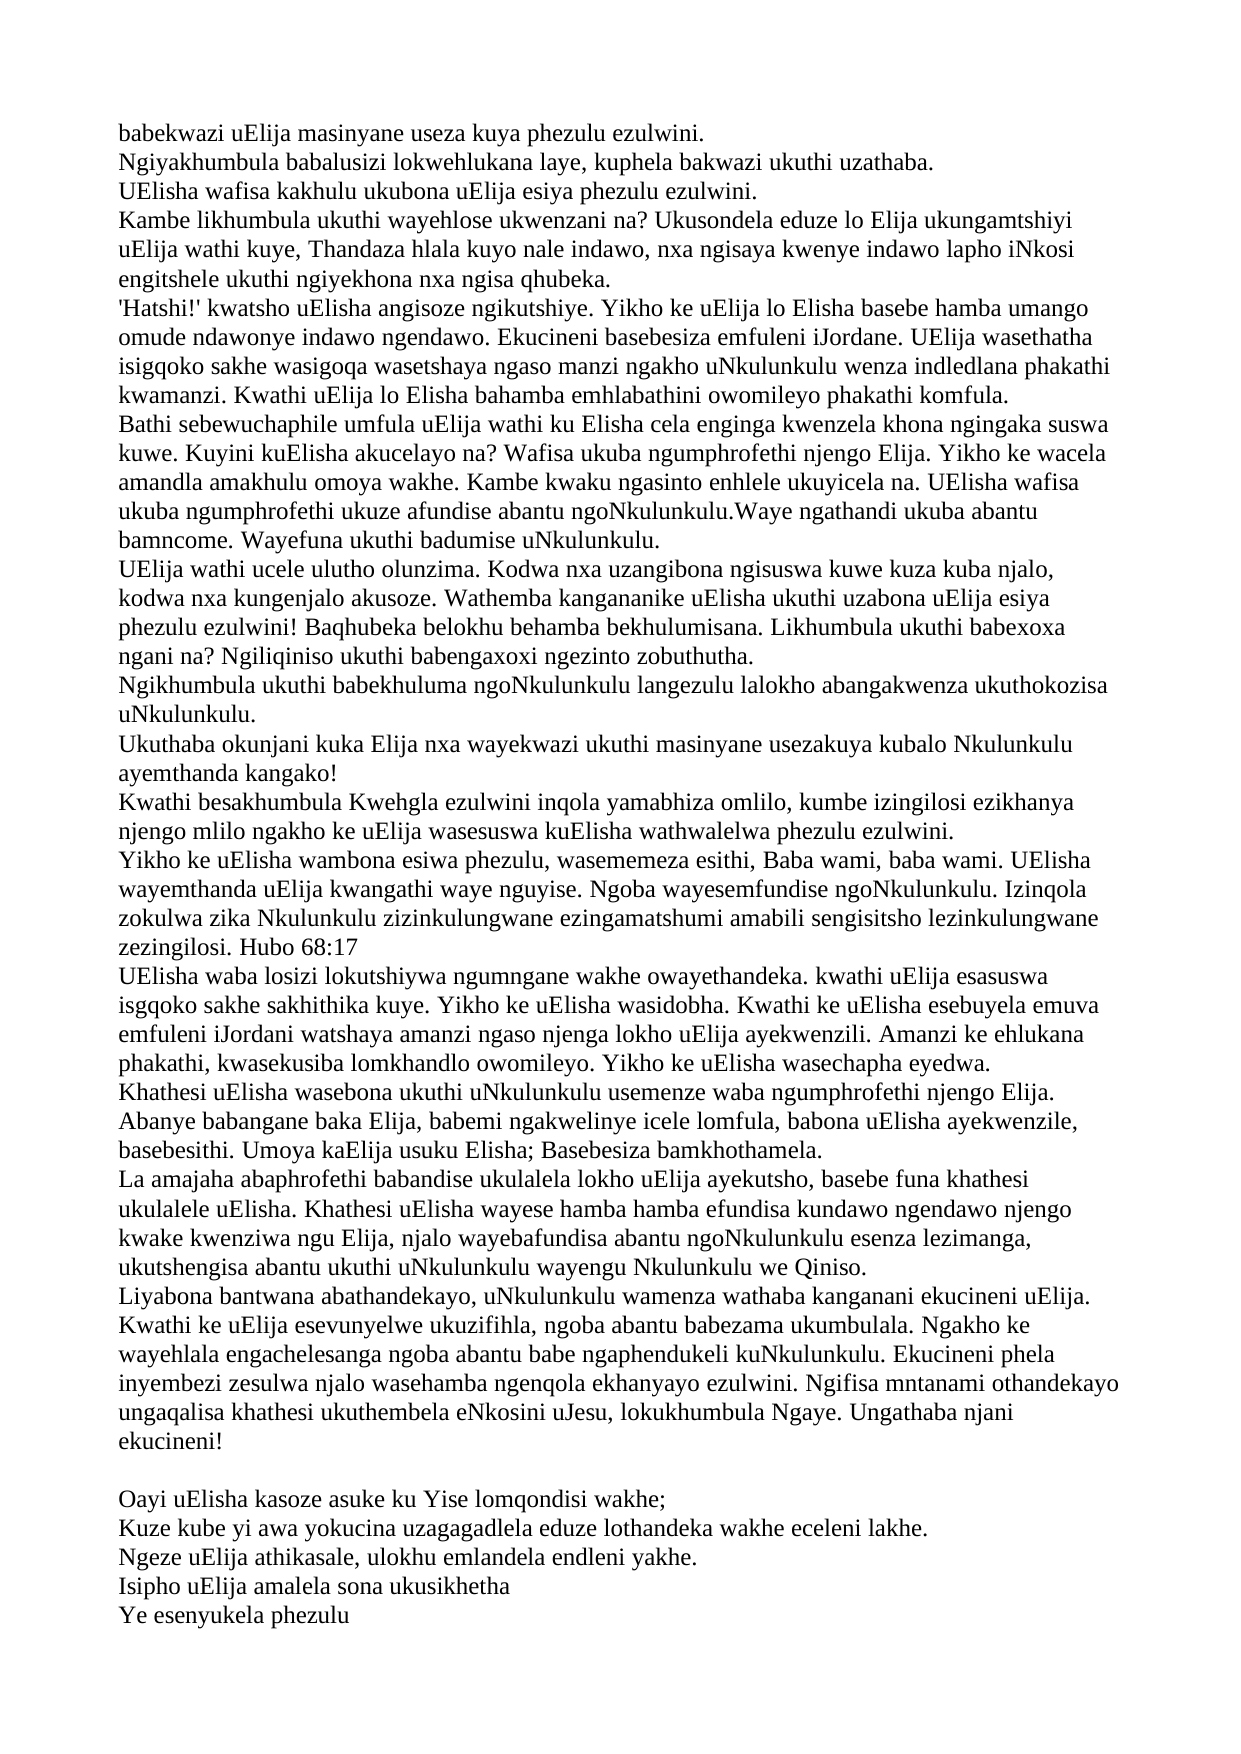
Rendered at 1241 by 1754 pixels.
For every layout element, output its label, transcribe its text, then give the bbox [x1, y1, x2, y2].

text Ye esenyukela phezulu [118, 1600, 1122, 1629]
text Bathi sebewuchaphile umfula uElija wathi ku Elisha cela enginga kwenzela khona ngingaka suswa kuwe. Kuyini kuElisha akucelayo na? Wafisa ukuba ngumphrofethi njengo Elija. Yikho ke wacela amandla amakhulu omoya wakhe. Kambe kwaku ngasinto enhlele ukuyicela na. UElisha wafisa ukuba ngumphrofethi ukuze afundise abantu ngoNkulunkulu.Waye ngathandi ukuba abantu bamncome. Wayefuna ukuthi badumise uNkulunkulu. [118, 409, 1122, 554]
text Isipho uElija amalela sona ukusikhetha [118, 1571, 1122, 1600]
text Yikho ke uElisha wambona esiwa phezulu, wasememeza esithi, Baba wami, baba wami. UElisha wayemthanda uElija kwangathi waye nguyise. Ngoba wayesemfundise ngoNkulunkulu. Izinqola zokulwa zika Nkulunkulu zizinkulungwane ezingamatshumi amabili sengisitsho lezinkulungwane zezingilosi. Hubo 68:17 [118, 845, 1122, 961]
text Liyabona bantwana abathandekayo, uNkulunkulu wamenza wathaba kanganani ekucineni uElija. Kwathi ke uElija esevunyelwe ukuzifihla, ngoba abantu babezama ukumbulala. Ngakho ke wayehlala engachelesanga ngoba abantu babe ngaphendukeli kuNkulunkulu. Ekucineni phela inyembezi zesulwa njalo wasehamba ngenqola ekhanyayo ezulwini. Ngifisa mntanami othandekayo ungaqalisa khathesi ukuthembela eNkosini uJesu, lokukhumbula Ngaye. Ungathaba njani ekucineni! [118, 1281, 1122, 1455]
text Oayi uElisha kasoze asuke ku Yise lomqondisi wakhe; [118, 1484, 1122, 1513]
text Ngeze uElija athikasale, ulokhu emlandela endleni yakhe. [118, 1542, 1122, 1571]
text babekwazi uElija masinyane useza kuya phezulu ezulwini. [118, 118, 1122, 147]
text La amajaha abaphrofethi babandise ukulalela lokho uElija ayekutsho, basebe funa khathesi ukulalele uElisha. Khathesi uElisha wayese hamba hamba efundisa kundawo ngendawo njengo kwake kwenziwa ngu Elija, njalo wayebafundisa abantu ngoNkulunkulu esenza lezimanga, ukutshengisa abantu ukuthi uNkulunkulu wayengu Nkulunkulu we Qiniso. [118, 1164, 1122, 1281]
text Khathesi uElisha wasebona ukuthi uNkulunkulu usemenze waba ngumphrofethi njengo Elija. Abanye babangane baka Elija, babemi ngakwelinye icele lomfula, babona uElisha ayekwenzile, basebesithi. Umoya kaElija usuku Elisha; Basebesiza bamkhothamela. [118, 1077, 1122, 1164]
text UElisha wafisa kakhulu ukubona uElija esiya phezulu ezulwini. [118, 176, 1122, 205]
text UElisha waba losizi lokutshiywa ngumngane wakhe owayethandeka. kwathi uElija esasuswa isgqoko sakhe sakhithika kuye. Yikho ke uElisha wasidobha. Kwathi ke uElisha esebuyela emuva emfuleni iJordani watshaya amanzi ngaso njenga lokho uElija ayekwenzili. Amanzi ke ehlukana phakathi, kwasekusiba lomkhandlo owomileyo. Yikho ke uElisha wasechapha eyedwa. [118, 961, 1122, 1077]
text UElija wathi ucele ulutho olunzima. Kodwa nxa uzangibona ngisuswa kuwe kuza kuba njalo, kodwa nxa kungenjalo akusoze. Wathemba kangananike uElisha ukuthi uzabona uElija esiya phezulu ezulwini! Baqhubeka belokhu behamba bekhulumisana. Likhumbula ukuthi babexoxa ngani na? Ngiliqiniso ukuthi babengaxoxi ngezinto zobuthutha. [118, 554, 1122, 670]
text Kambe likhumbula ukuthi wayehlose ukwenzani na? Ukusondela eduze lo Elija ukungamtshiyi uElija wathi kuye, Thandaza hlala kuyo nale indawo, nxa ngisaya kwenye indawo lapho iNkosi engitshele ukuthi ngiyekhona nxa ngisa qhubeka. [118, 205, 1122, 292]
text Ukuthaba okunjani kuka Elija nxa wayekwazi ukuthi masinyane usezakuya kubalo Nkulunkulu ayemthanda kangako! [118, 728, 1122, 787]
text Kuze kube yi awa yokucina uzagagadlela eduze lothandeka wakhe eceleni lakhe. [118, 1513, 1122, 1542]
text 'Hatshi!' kwatsho uElisha angisoze ngikutshiye. Yikho ke uElija lo Elisha basebe hamba umango omude ndawonye indawo ngendawo. Ekucineni basebesiza emfuleni iJordane. UElija wasethatha isigqoko sakhe wasigoqa wasetshaya ngaso manzi ngakho uNkulunkulu wenza indledlana phakathi kwamanzi. Kwathi uElija lo Elisha bahamba emhlabathini owomileyo phakathi komfula. [118, 292, 1122, 409]
text Ngiyakhumbula babalusizi lokwehlukana laye, kuphela bakwazi ukuthi uzathaba. [118, 147, 1122, 176]
text Kwathi besakhumbula Kwehgla ezulwini inqola yamabhiza omlilo, kumbe izingilosi ezikhanya njengo mlilo ngakho ke uElija wasesuswa kuElisha wathwalelwa phezulu ezulwini. [118, 787, 1122, 845]
text Ngikhumbula ukuthi babekhuluma ngoNkulunkulu langezulu lalokho abangakwenza ukuthokozisa uNkulunkulu. [118, 670, 1122, 728]
